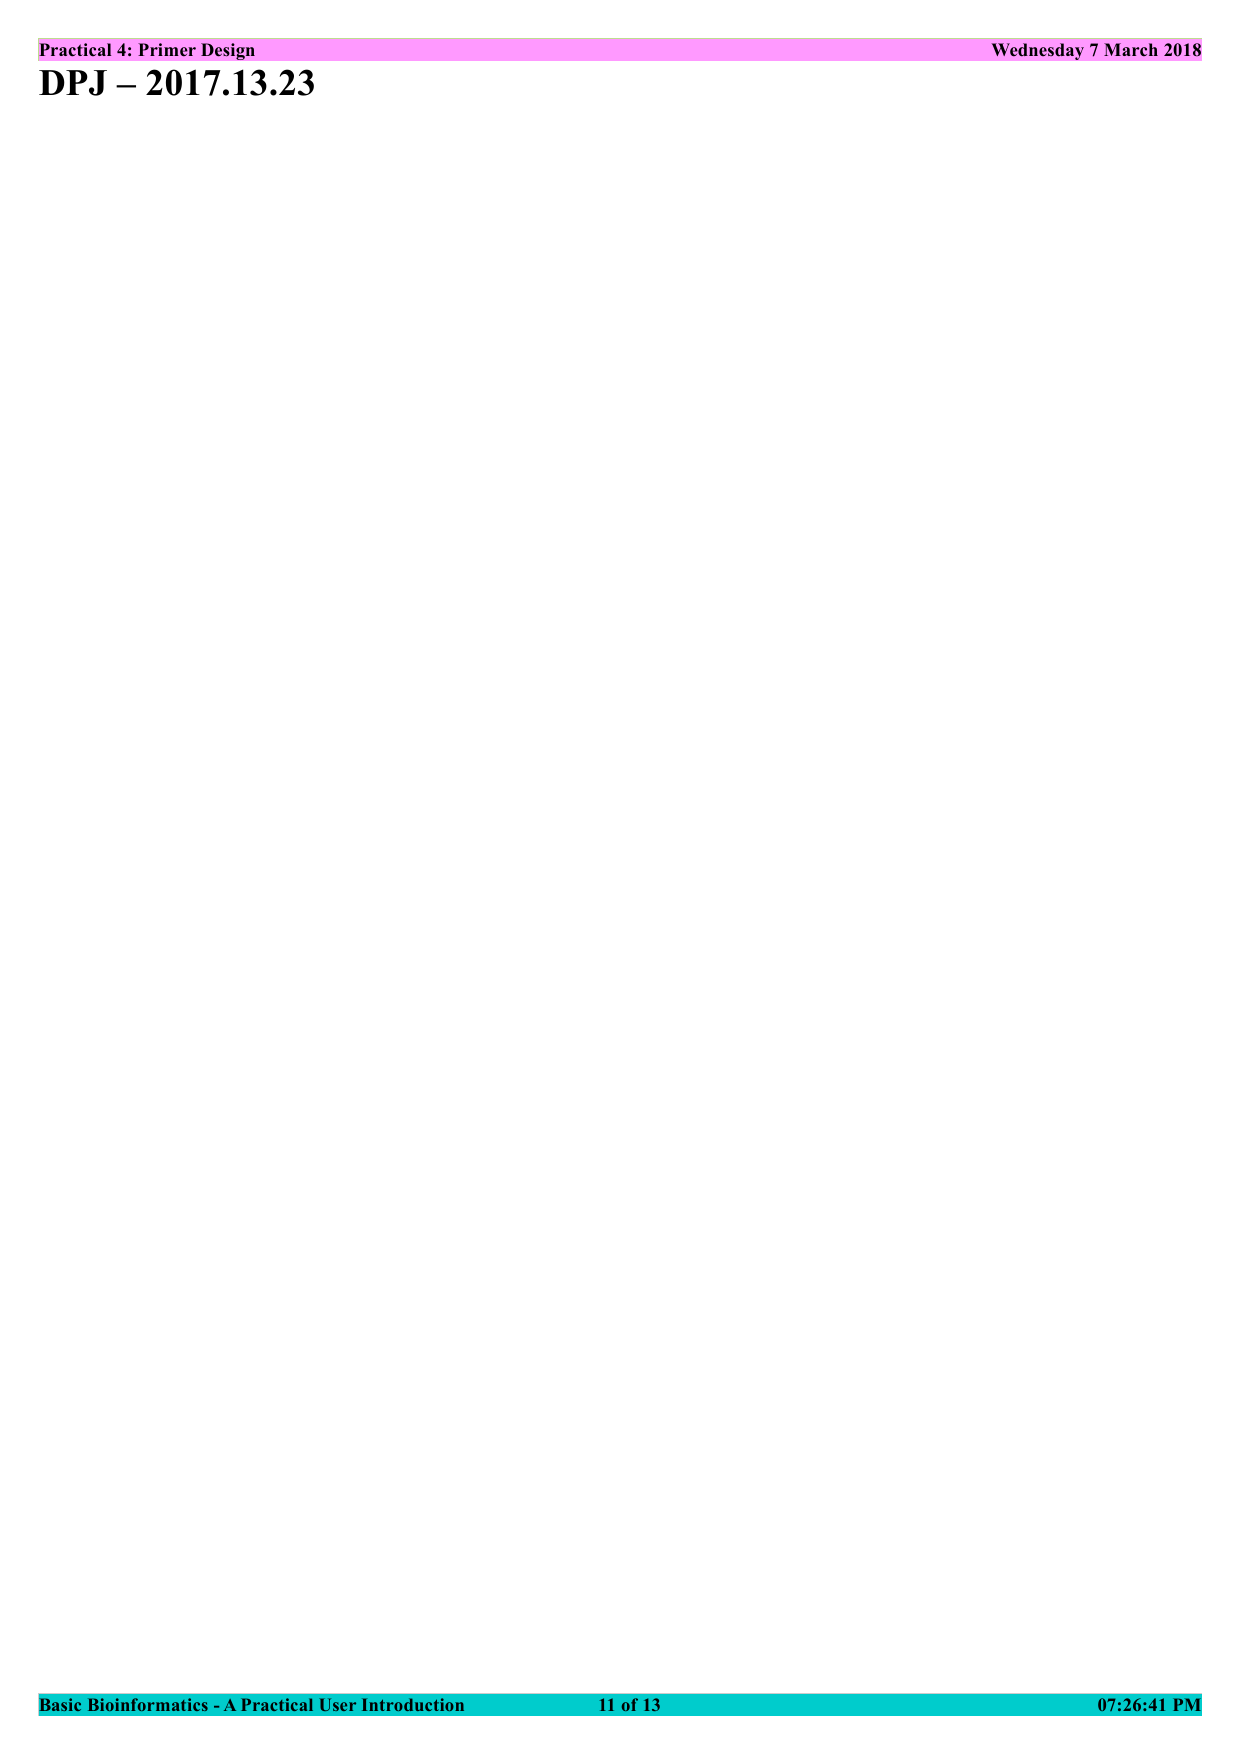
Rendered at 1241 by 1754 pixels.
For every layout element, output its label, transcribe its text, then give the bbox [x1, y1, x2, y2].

text DPJ – 2017.13.23 [38, 61, 1202, 103]
